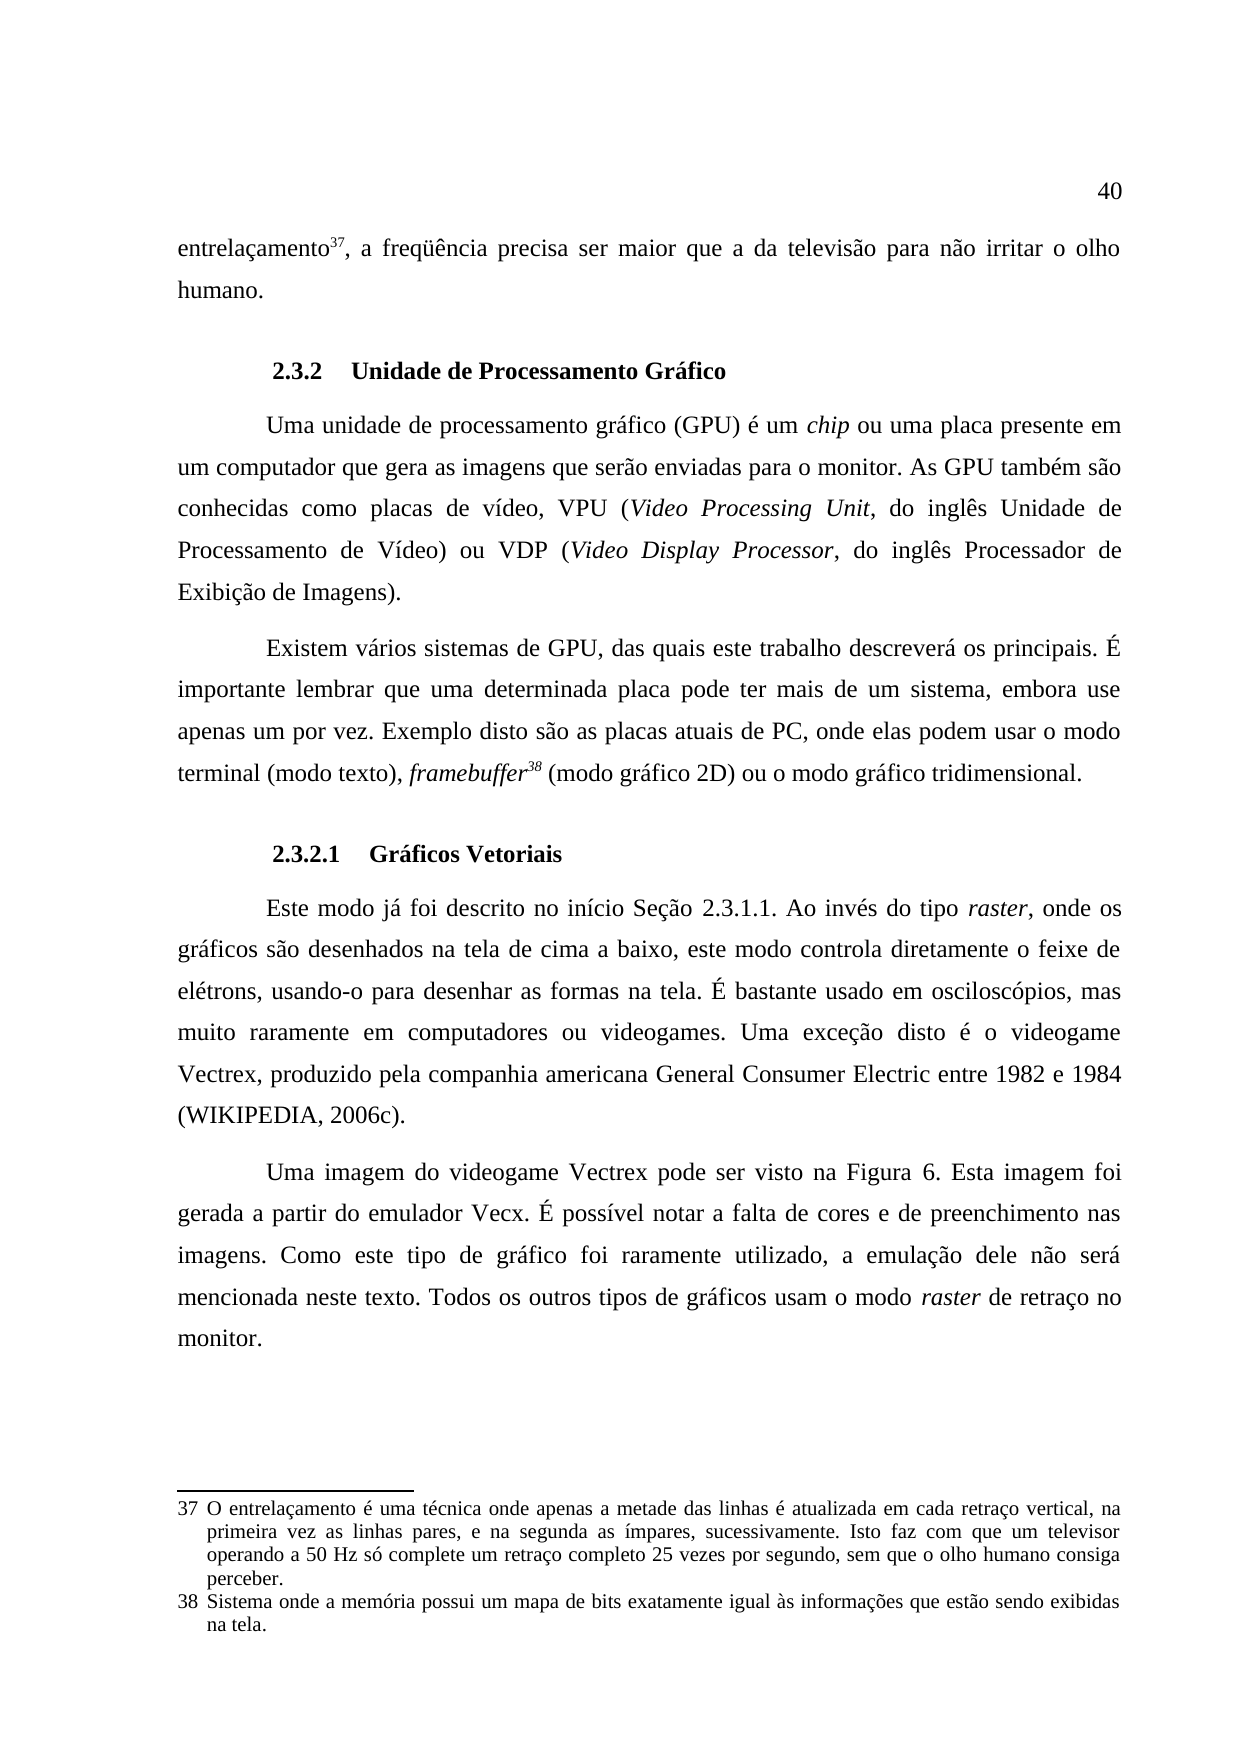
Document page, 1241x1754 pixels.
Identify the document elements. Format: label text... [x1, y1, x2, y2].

text Este modo já foi descrito no início Seção 2.3.1.1. Ao invés do tipo raster, onde os gráficos são desenhados na tela de cima a baixo, este modo controla diretamente o feixe de elétrons, usando-o para desenhar as formas na tela. É bastante usado em osciloscópios, mas muito raramente em computadores ou videogames. Uma exceção disto é o videogame Vectrex, produzido pela companhia americana General Consumer Electric entre 1982 e 1984 (WIKIPEDIA, 2006c). [177, 894, 1122, 1129]
text Sistema onde a memória possui um mapa de bits exatamente igual às informações que estão sendo exibidas na tela. [177, 1589, 1122, 1636]
text Existem vários sistemas de GPU, das quais este trabalho descreverá os principais. É importante lembrar que uma determinada placa pode ter mais de um sistema, embora use apenas um por vez. Exemplo disto são as placas atuais de PC, onde elas podem usar o modo terminal (modo texto), framebuffer (modo gráfico 2D) ou o modo gráfico tridimensional. [177, 634, 1122, 786]
text Uma unidade de processamento gráfico (GPU) é um chip ou uma placa presente em um computador que gera as imagens que serão enviadas para o monitor. As GPU também são conhecidas como placas de vídeo, VPU (Video Processing Unit, do inglês Unidade de Processamento de Vídeo) ou VDP (Video Display Processor, do inglês Processador de Exibição de Imagens). [177, 411, 1122, 605]
text Uma imagem do videogame Vectrex pode ser visto na Figura 6. Esta imagem foi gerada a partir do emulador Vecx. É possível notar a falta de cores e de preenchimento nas imagens. Como este tipo de gráfico foi raramente utilizado, a emulação dele não será mencionada neste texto. Todos os outros tipos de gráficos usam o modo raster de retraço no monitor. [177, 1158, 1122, 1352]
subtitle Unidade de Processamento Gráfico [177, 357, 1122, 385]
text O entrelaçamento é uma técnica onde apenas a metade das linhas é atualizada em cada retraço vertical, na primeira vez as linhas pares, e na segunda as ímpares, sucessivamente. Isto faz com que um televisor operando a 50 Hz só complete um retraço completo 25 vezes por segundo, sem que o olho humano consiga perceber. [177, 1497, 1122, 1589]
subtitle Gráficos Vetoriais [177, 840, 1122, 867]
text entrelaçamento, a freqüência precisa ser maior que a da televisão para não irritar o olho humano. [177, 234, 1122, 304]
